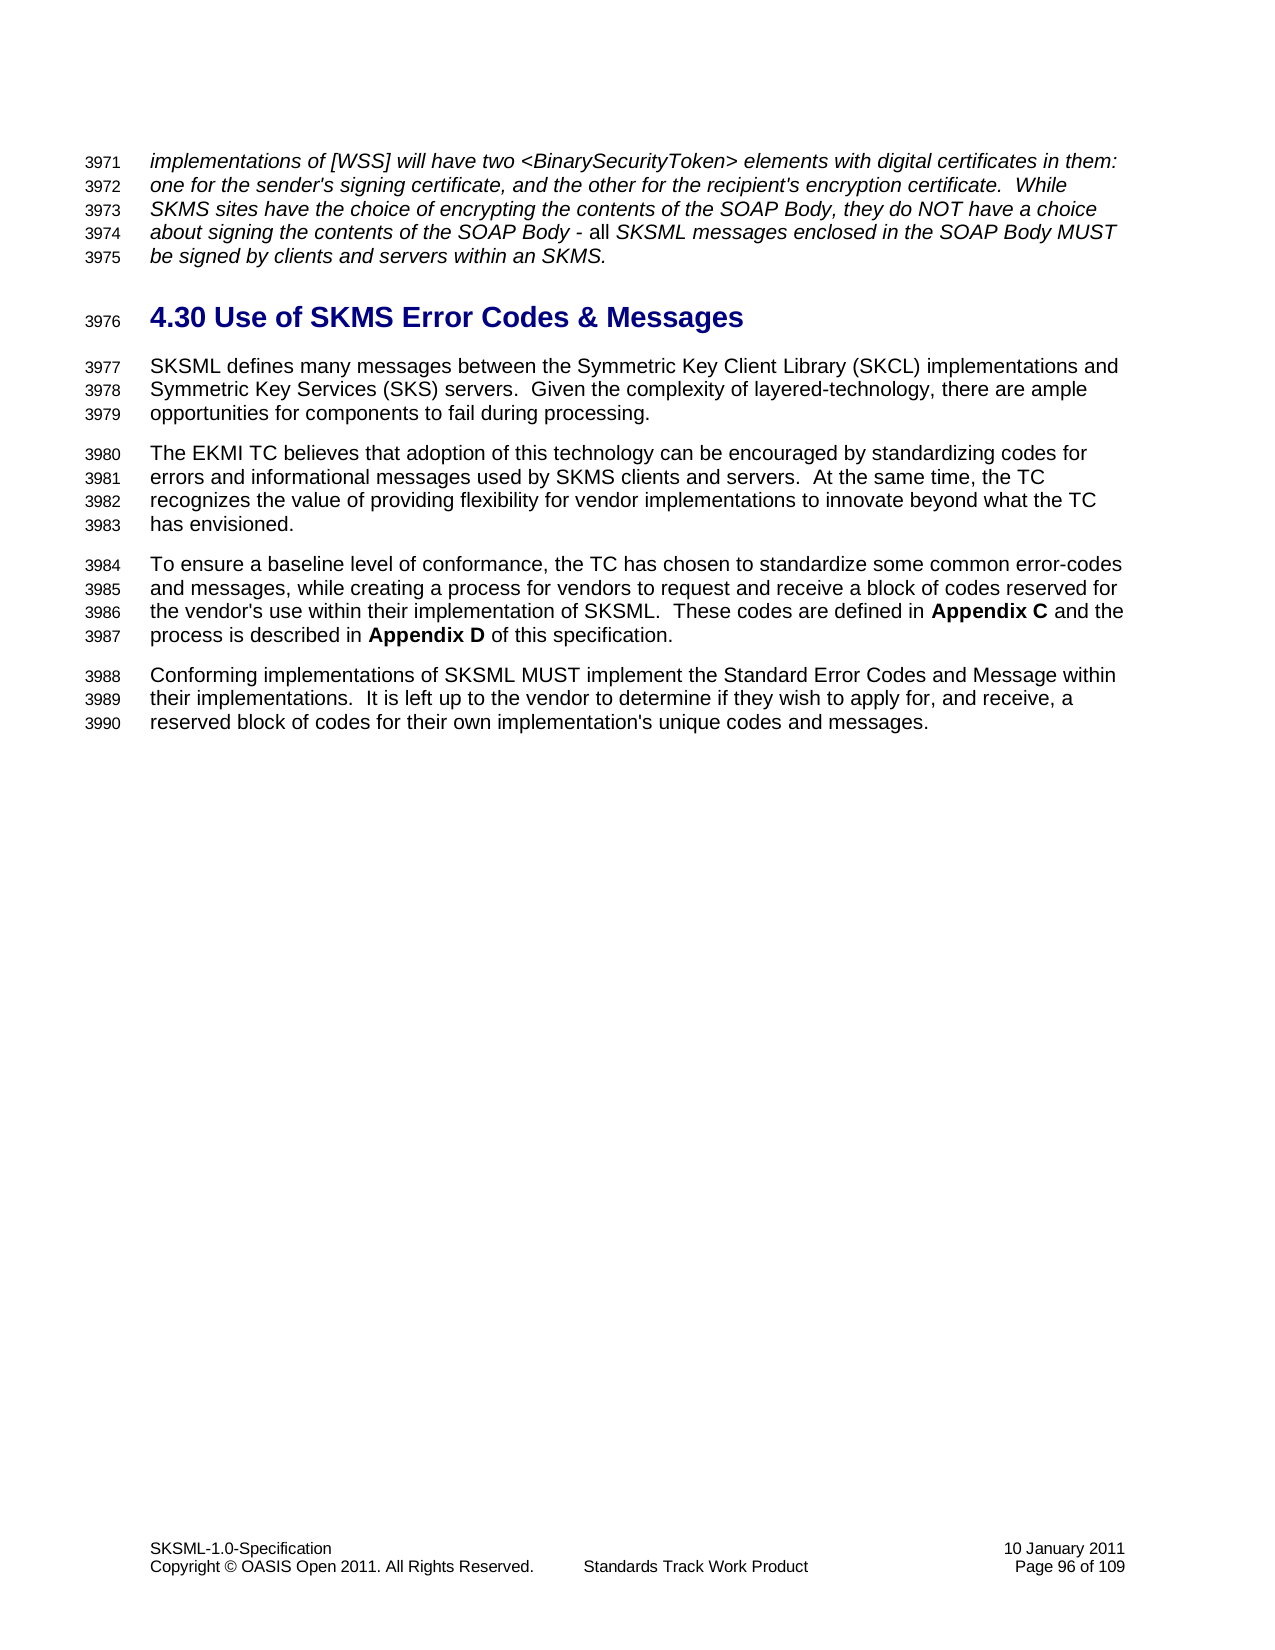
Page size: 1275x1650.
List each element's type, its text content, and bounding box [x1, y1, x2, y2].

text To ensure a baseline level of conformance, the TC has chosen to standardize some common error-codes and messages, while creating a process for vendors to request and receive a block of codes reserved for the vendor's use within their implementation of SKSML. These codes are defined in Appendix C and the process is described in Appendix D of this specification. [150, 552, 1125, 647]
text implementations of [WSS] will have two <BinarySecurityToken> elements with digital certificates in them: one for the sender's signing certificate, and the other for the recipient's encryption certificate. While SKMS sites have the choice of encrypting the contents of the SOAP Body, they do NOT have a choice about signing the contents of the SOAP Body - all SKSML messages enclosed in the SOAP Body MUST be signed by clients and servers within an SKMS. [150, 150, 1125, 268]
text SKSML defines many messages between the Symmetric Key Client Library (SKCL) implementations and Symmetric Key Services (SKS) servers. Given the complexity of layered-technology, there are ample opportunities for components to fail during processing. [150, 354, 1125, 425]
text The EKMI TC believes that adoption of this technology can be encouraged by standardizing codes for errors and informational messages used by SKMS clients and servers. At the same time, the TC recognizes the value of providing flexibility for vendor implementations to innovate beyond what the TC has envisioned. [150, 442, 1125, 536]
subtitle Use of SKMS Error Codes & Messages [150, 301, 1125, 333]
text Conforming implementations of SKSML MUST implement the Standard Error Codes and Message within their implementations. It is left up to the vendor to determine if they wish to apply for, and receive, a reserved block of codes for their own implementation's unique codes and messages. [150, 663, 1125, 734]
